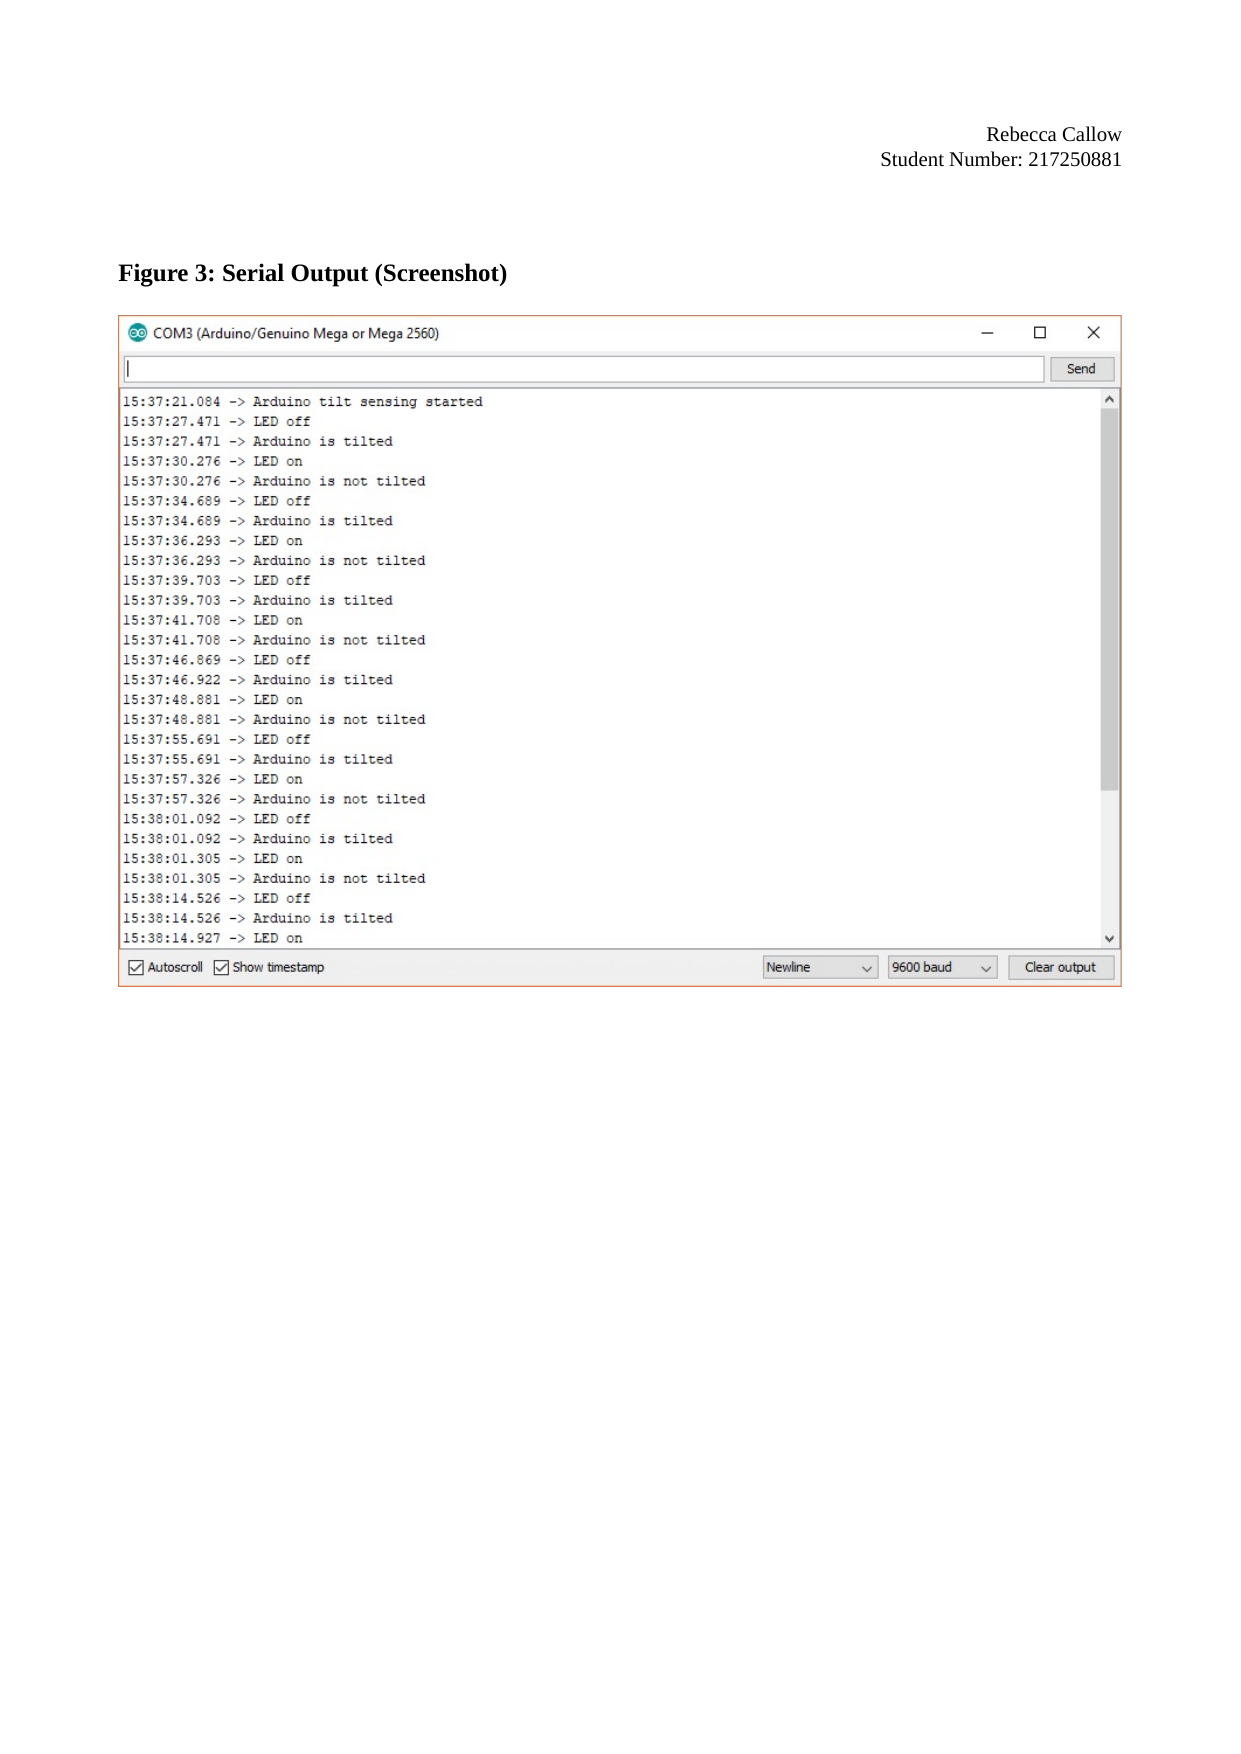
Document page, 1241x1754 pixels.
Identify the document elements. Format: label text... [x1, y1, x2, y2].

picture [118, 315, 1123, 987]
text Figure 3: Serial Output (Screenshot) [118, 258, 1122, 287]
